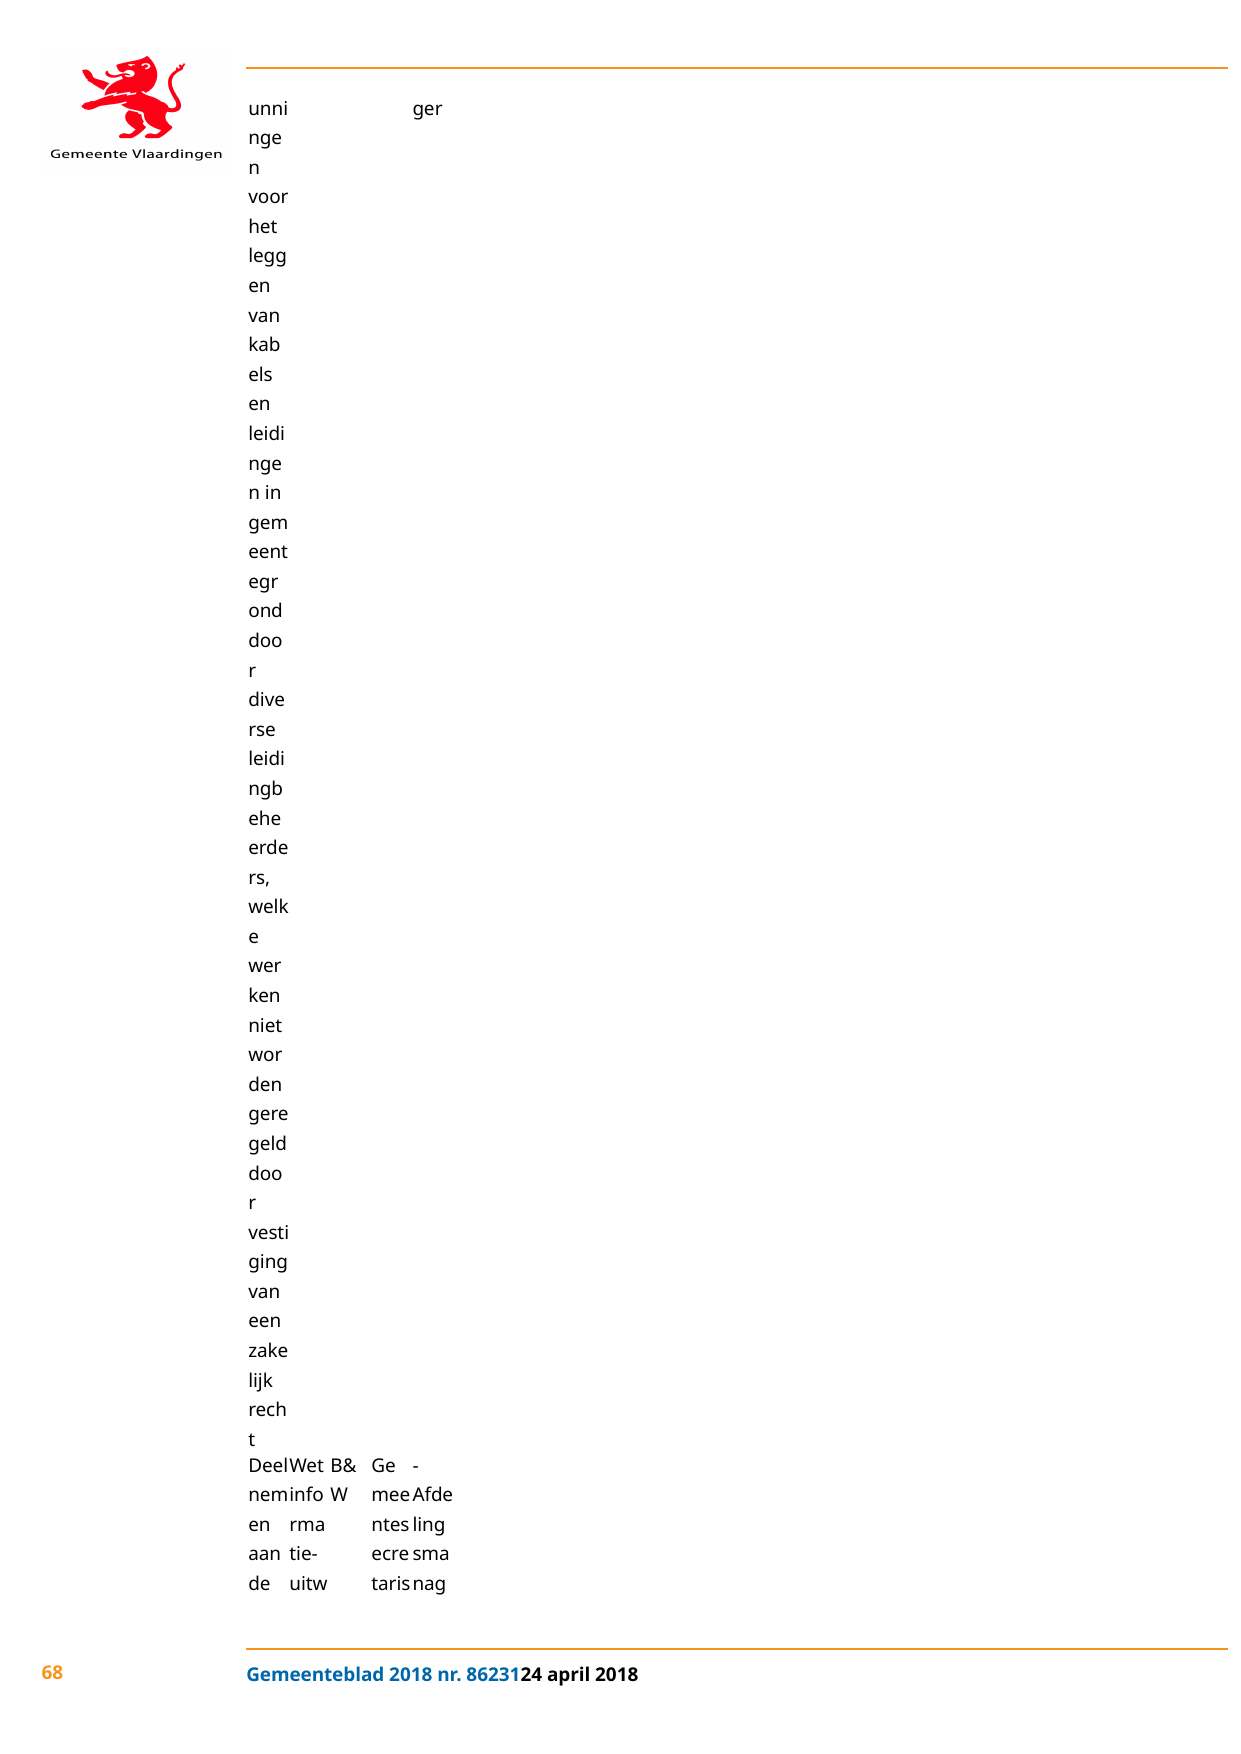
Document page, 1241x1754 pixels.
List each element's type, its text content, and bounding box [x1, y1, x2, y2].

table_cell [371, 95, 412, 1452]
table_cell [453, 95, 494, 1452]
table_cell Wet informatie-uitw [289, 1452, 330, 1596]
table_cell B&W [330, 1452, 371, 1596]
table_cell - Afdelingsmanag [412, 1452, 453, 1596]
picture [41, 47, 231, 172]
table_cell [453, 1452, 494, 1596]
table_cell ger [412, 95, 453, 1452]
table_cell [330, 95, 371, 1452]
table_cell unningen voor het leggen van kabels en leidingen in gemeentegrond door diverse leidingbeheerders, welke werken niet worden geregeld door vestiging van een zakelijk recht [248, 95, 289, 1452]
table_cell Gemeentesecretaris [371, 1452, 412, 1596]
table_cell Deelnemen aan de [248, 1452, 289, 1596]
table_cell [289, 95, 330, 1452]
